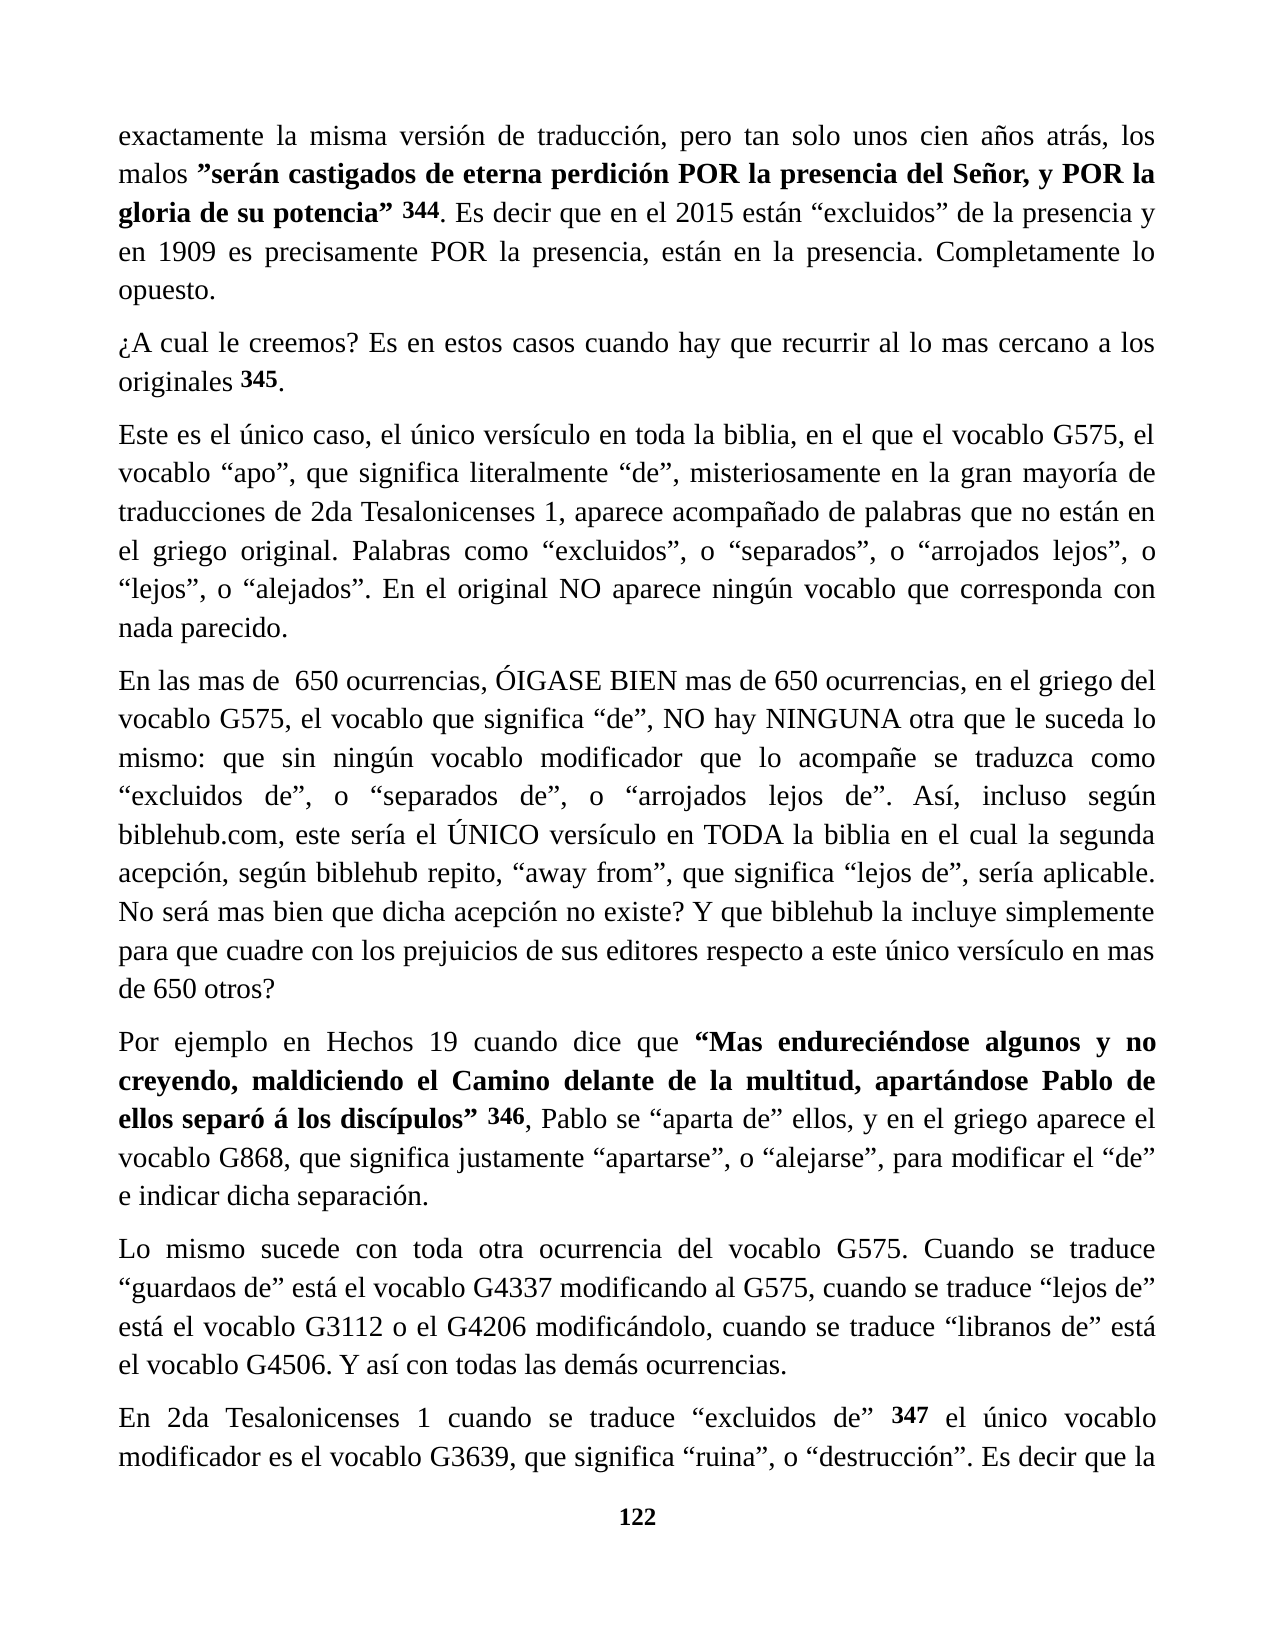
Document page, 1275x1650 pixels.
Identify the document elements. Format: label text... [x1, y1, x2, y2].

text Lo mismo sucede con toda otra ocurrencia del vocablo G575. Cuando se traduce “guardaos de” está el vocablo G4337 modificando al G575, cuando se traduce “lejos de” está el vocablo G3112 o el G4206 modificándolo, cuando se traduce “libranos de” está el vocablo G4506. Y así con todas las demás ocurrencias. [118, 1232, 1157, 1381]
text En 2da Tesalonicenses 1 cuando se traduce “excluidos de” el único vocablo modificador es el vocablo G3639, que significa “ruina”, o “destrucción”. Es decir que la [118, 1400, 1157, 1472]
text En las mas de 650 ocurrencias, ÓIGASE BIEN mas de 650 ocurrencias, en el griego del vocablo G575, el vocablo que significa “de”, NO hay NINGUNA otra que le suceda lo mismo: que sin ningún vocablo modificador que lo acompañe se traduzca como “excluidos de”, o “separados de”, o “arrojados lejos de”. Así, incluso según biblehub.com, este sería el ÚNICO versículo en TODA la biblia en el cual la segunda acepción, según biblehub repito, “away from”, que significa “lejos de”, sería aplicable. No será mas bien que dicha acepción no existe? Y que biblehub la incluye simplemente para que cuadre con los prejuicios de sus editores respecto a este único versículo en mas de 650 otros? [118, 663, 1157, 1005]
text exactamente la misma versión de traducción, pero tan solo unos cien años atrás, los malos ”serán castigados de eterna perdición POR la presencia del Señor, y POR la gloria de su potencia” . Es decir que en el 2015 están “excluidos” de la presencia y en 1909 es precisamente POR la presencia, están en la presencia. Completamente lo opuesto. [118, 118, 1157, 306]
text Por ejemplo en Hechos 19 cuando dice que “Mas endureciéndose algunos y no creyendo, maldiciendo el Camino delante de la multitud, apartándose Pablo de ellos separó á los discípulos” , Pablo se “aparta de” ellos, y en el griego aparece el vocablo G868, que significa justamente “apartarse”, o “alejarse”, para modificar el “de” e indicar dicha separación. [118, 1024, 1157, 1212]
text ¿A cual le creemos? Es en estos casos cuando hay que recurrir al lo mas cercano a los originales . [118, 325, 1157, 397]
text Este es el único caso, el único versículo en toda la biblia, en el que el vocablo G575, el vocablo “apo”, que significa literalmente “de”, misteriosamente en la gran mayoría de traducciones de 2da Tesalonicenses 1, aparece acompañado de palabras que no están en el griego original. Palabras como “excluidos”, o “separados”, o “arrojados lejos”, o “lejos”, o “alejados”. En el original NO aparece ningún vocablo que corresponda con nada parecido. [118, 417, 1157, 643]
